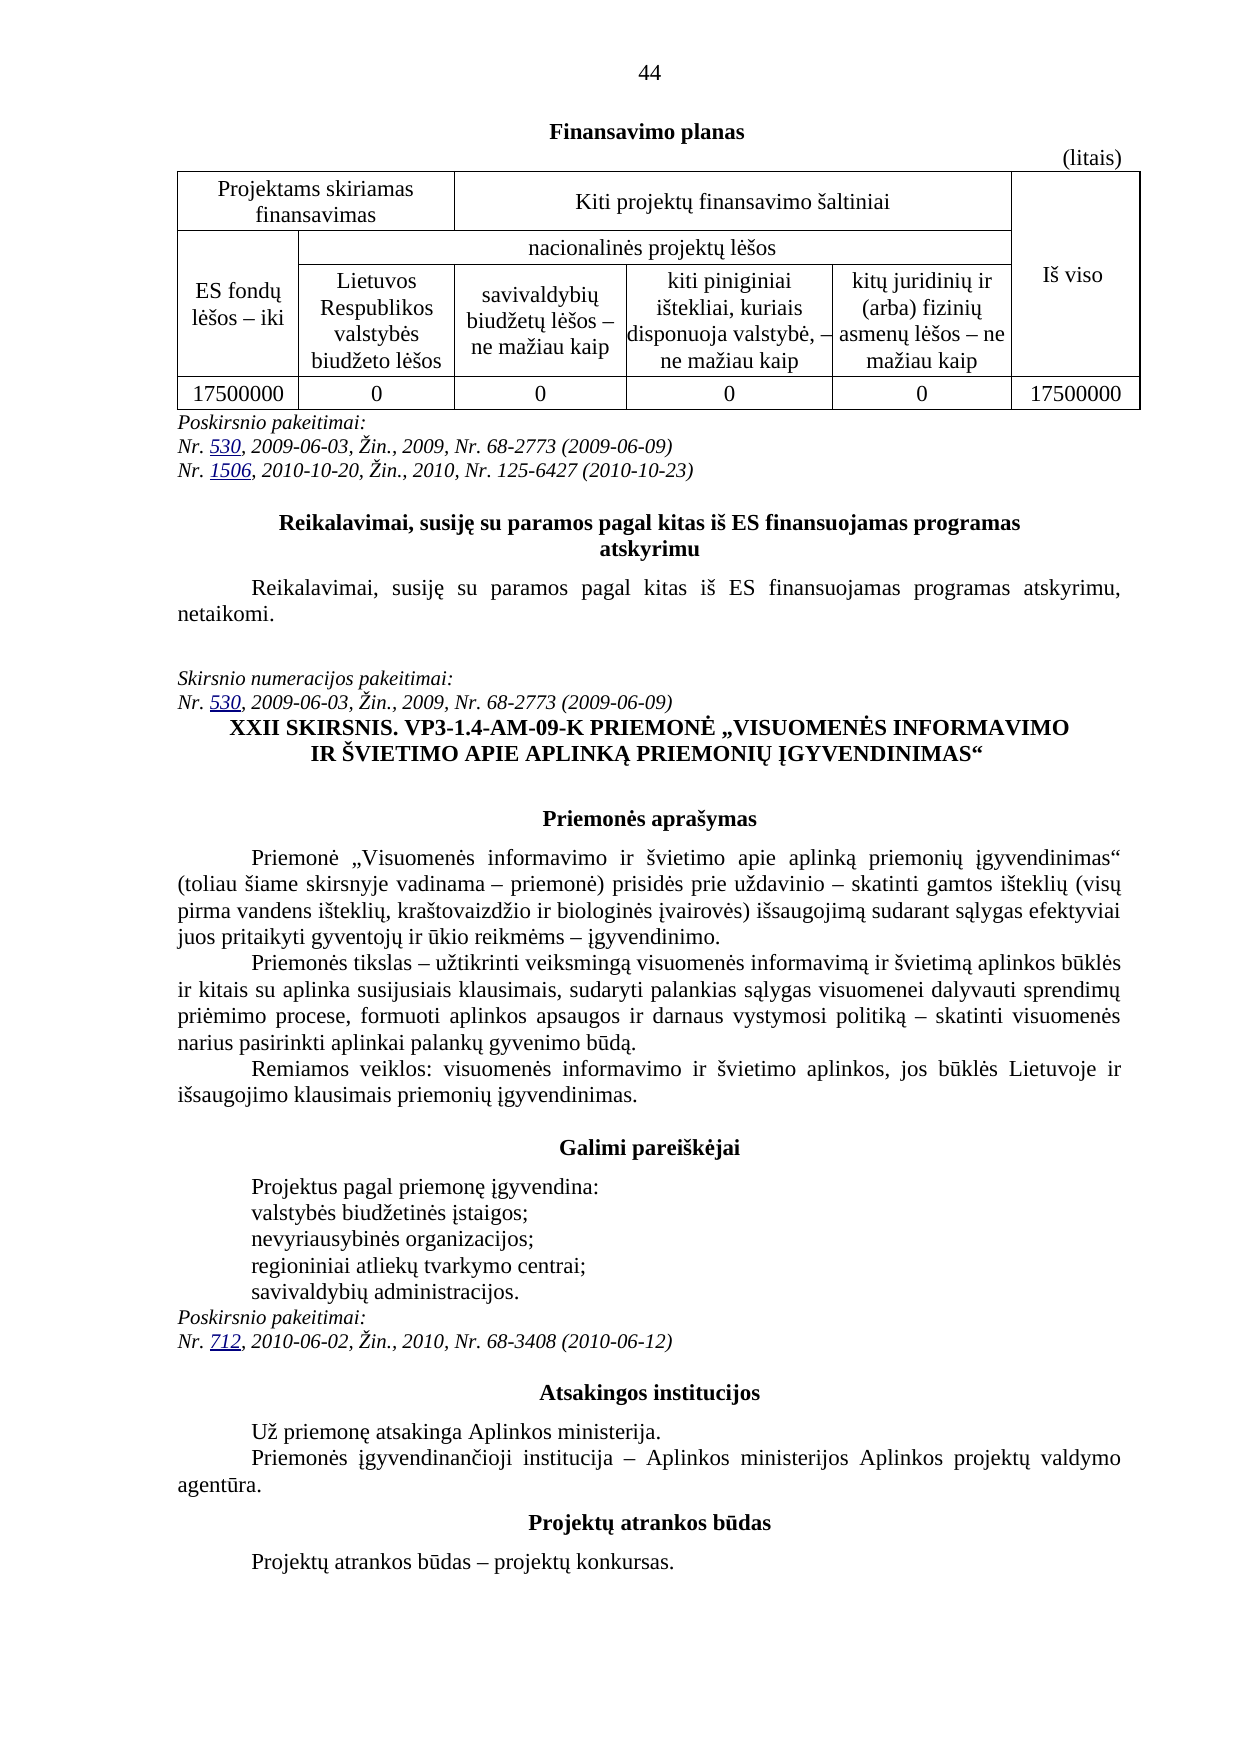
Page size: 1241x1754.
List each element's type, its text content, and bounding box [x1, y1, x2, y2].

table_cell Lietuvos Respublikos valstybės biudžeto lėšos [299, 265, 454, 376]
text valstybės biudžetinės įstaigos; [177, 1199, 1122, 1226]
text Nr. 530, 2009-06-03, Žin., 2009, Nr. 68-2773 (2009-06-09) [177, 689, 1122, 714]
table_cell kitų juridinių ir (arba) fizinių asmenų lėšos – ne mažiau kaip [833, 265, 1011, 376]
table_cell 17500000 [1012, 377, 1139, 409]
text Priemonės aprašymas [177, 805, 1122, 832]
table_cell kiti piniginiai ištekliai, kuriais disponuoja valstybė, – ne mažiau kaip [627, 265, 832, 376]
table_cell 17500000 [178, 377, 298, 409]
text nevyriausybinės organizacijos; [177, 1226, 1122, 1252]
table_header Kiti projektų finansavimo šaltiniai [455, 172, 1011, 230]
table_cell 0 [299, 377, 454, 409]
text (litais) [177, 144, 1122, 171]
text regioniniai atliekų tvarkymo centrai; [177, 1252, 1122, 1278]
text Atsakingos institucijos [177, 1379, 1122, 1405]
table_cell savivaldybių biudžetų lėšos – ne mažiau kaip [455, 265, 626, 376]
text Remiamos veiklos: visuomenės informavimo ir švietimo aplinkos, jos būklės Lietuvoje ir išsaugojimo klausimais priemonių įgyvendinimas. [177, 1055, 1122, 1108]
text Projektų atrankos būdas [177, 1509, 1122, 1536]
table_cell 0 [833, 377, 1011, 409]
text Nr. 1506, 2010-10-20, Žin., 2010, Nr. 125-6427 (2010-10-23) [177, 458, 1122, 482]
text Poskirsnio pakeitimai: [177, 410, 1122, 434]
text Projektų atrankos būdas – projektų konkursas. [177, 1548, 1122, 1575]
text Nr. 530, 2009-06-03, Žin., 2009, Nr. 68-2773 (2009-06-09) [177, 434, 1122, 458]
text XXII SKIRSNIS. VP3-1.4-AM-09-K PRIEMONĖ „VISUOMENĖS INFORMAVIMO IR ŠVIETIMO APIE APLINKĄ PRIEMONIŲ ĮGYVENDINIMAS“ [177, 714, 1122, 766]
text Priemonė „Visuomenės informavimo ir švietimo apie aplinką priemonių įgyvendinimas“ (toliau šiame skirsnyje vadinama – priemonė) prisidės prie uždavinio – skatinti gamtos išteklių (visų pirma vandens išteklių, kraštovaizdžio ir biologinės įvairovės) išsaugojimą sudarant sąlygas efektyviai juos pritaikyti gyventojų ir ūkio reikmėms – įgyvendinimo. [177, 844, 1122, 949]
table_cell 0 [627, 377, 832, 409]
text Poskirsnio pakeitimai: [177, 1304, 1122, 1329]
text Priemonės tikslas – užtikrinti veiksmingą visuomenės informavimą ir švietimą aplinkos būklės ir kitais su aplinka susijusiais klausimais, sudaryti palankias sąlygas visuomenei dalyvauti sprendimų priėmimo procese, formuoti aplinkos apsaugos ir darnaus vystymosi politiką – skatinti visuomenės narius pasirinkti aplinkai palankų gyvenimo būdą. [177, 949, 1122, 1055]
text savivaldybių administracijos. [177, 1278, 1122, 1304]
text Už priemonę atsakinga Aplinkos ministerija. [177, 1418, 1122, 1444]
text Skirsnio numeracijos pakeitimai: [177, 666, 1122, 689]
table_cell nacionalinės projektų lėšos [299, 231, 1011, 264]
table_cell ES fondų lėšos – iki [178, 231, 298, 376]
table_cell 0 [455, 377, 626, 409]
text Reikalavimai, susiję su paramos pagal kitas iš ES finansuojamas programas atskyrimu [177, 509, 1122, 561]
text Nr. 712, 2010-06-02, Žin., 2010, Nr. 68-3408 (2010-06-12) [177, 1329, 1122, 1353]
text Reikalavimai, susiję su paramos pagal kitas iš ES finansuojamas programas atskyrimu, netaikomi. [177, 574, 1122, 627]
table_header Iš viso [1012, 172, 1139, 376]
text Finansavimo planas [177, 118, 1122, 144]
text Projektus pagal priemonę įgyvendina: [177, 1173, 1122, 1199]
text Priemonės įgyvendinančioji institucija – Aplinkos ministerijos Aplinkos projektų valdymo agentūra. [177, 1444, 1122, 1497]
table_header Projektams skiriamas finansavimas [178, 172, 454, 230]
text Galimi pareiškėjai [177, 1134, 1122, 1160]
